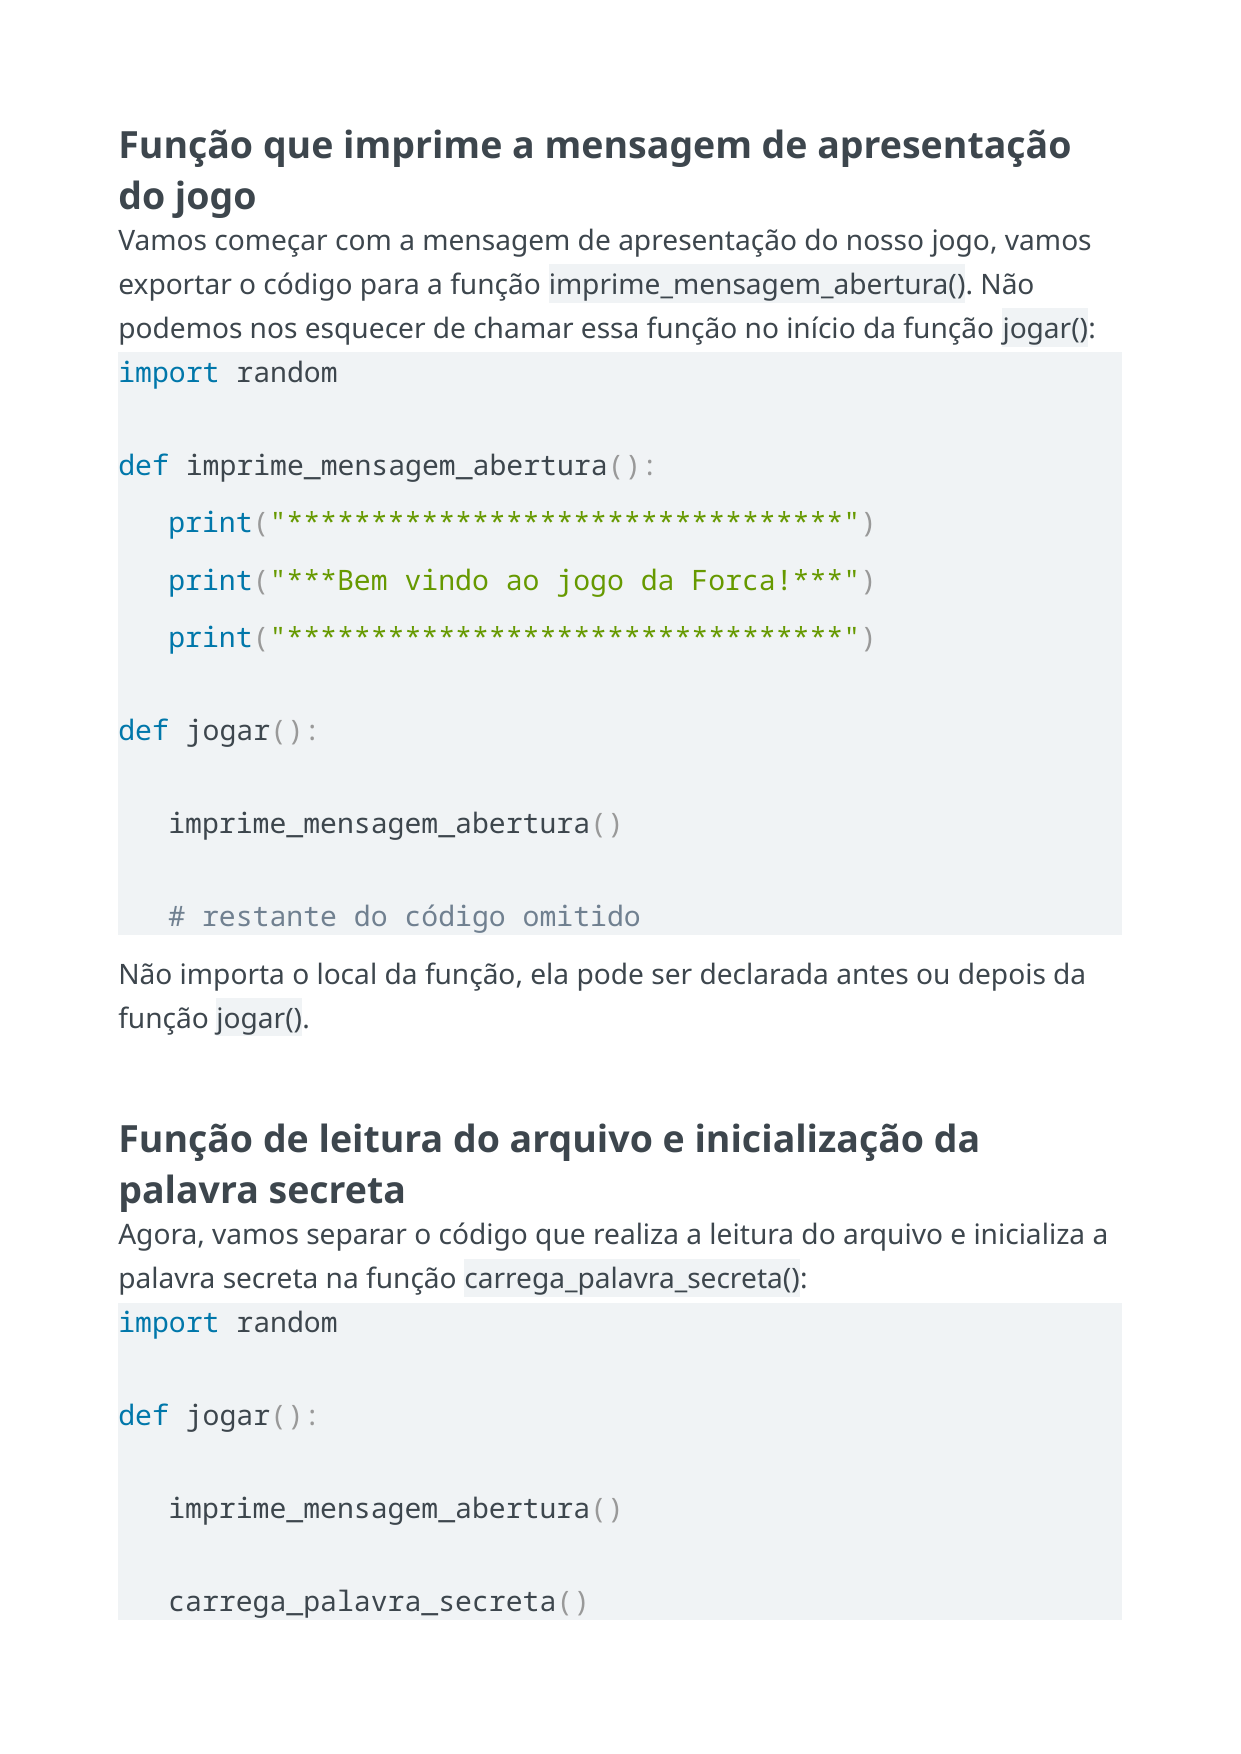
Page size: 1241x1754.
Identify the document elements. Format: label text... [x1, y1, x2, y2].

text import random [118, 1303, 1122, 1341]
text def jogar(): [118, 1396, 1122, 1434]
text print("*********************************") [118, 503, 1122, 541]
text carrega_palavra_secreta() [118, 1581, 1122, 1620]
text imprime_mensagem_abertura() [118, 804, 1122, 842]
text imprime_mensagem_abertura() [118, 1488, 1122, 1527]
text print("***Bem vindo ao jogo da Forca!***") [118, 560, 1122, 599]
text print("*********************************") [118, 618, 1122, 656]
text Agora, vamos separar o código que realiza a leitura do arquivo e inicializa a palavra secreta na função carrega_palavra_secreta(): [118, 1214, 1122, 1297]
text # restante do código omitido [118, 897, 1122, 935]
text def imprime_mensagem_abertura(): [118, 445, 1122, 484]
text Não importa o local da função, ela pode ser declarada antes ou depois da função jogar(). [118, 954, 1122, 1036]
text Vamos começar com a mensagem de apresentação do nosso jogo, vamos exportar o código para a função imprime_mensagem_abertura(). Não podemos nos esquecer de chamar essa função no início da função jogar(): [118, 220, 1122, 347]
subtitle Função que imprime a mensagem de apresentação do jogo [118, 118, 1122, 220]
text def jogar(): [118, 711, 1122, 749]
subtitle Função de leitura do arquivo e inicialização da palavra secreta [118, 1112, 1122, 1214]
text import random [118, 352, 1122, 391]
